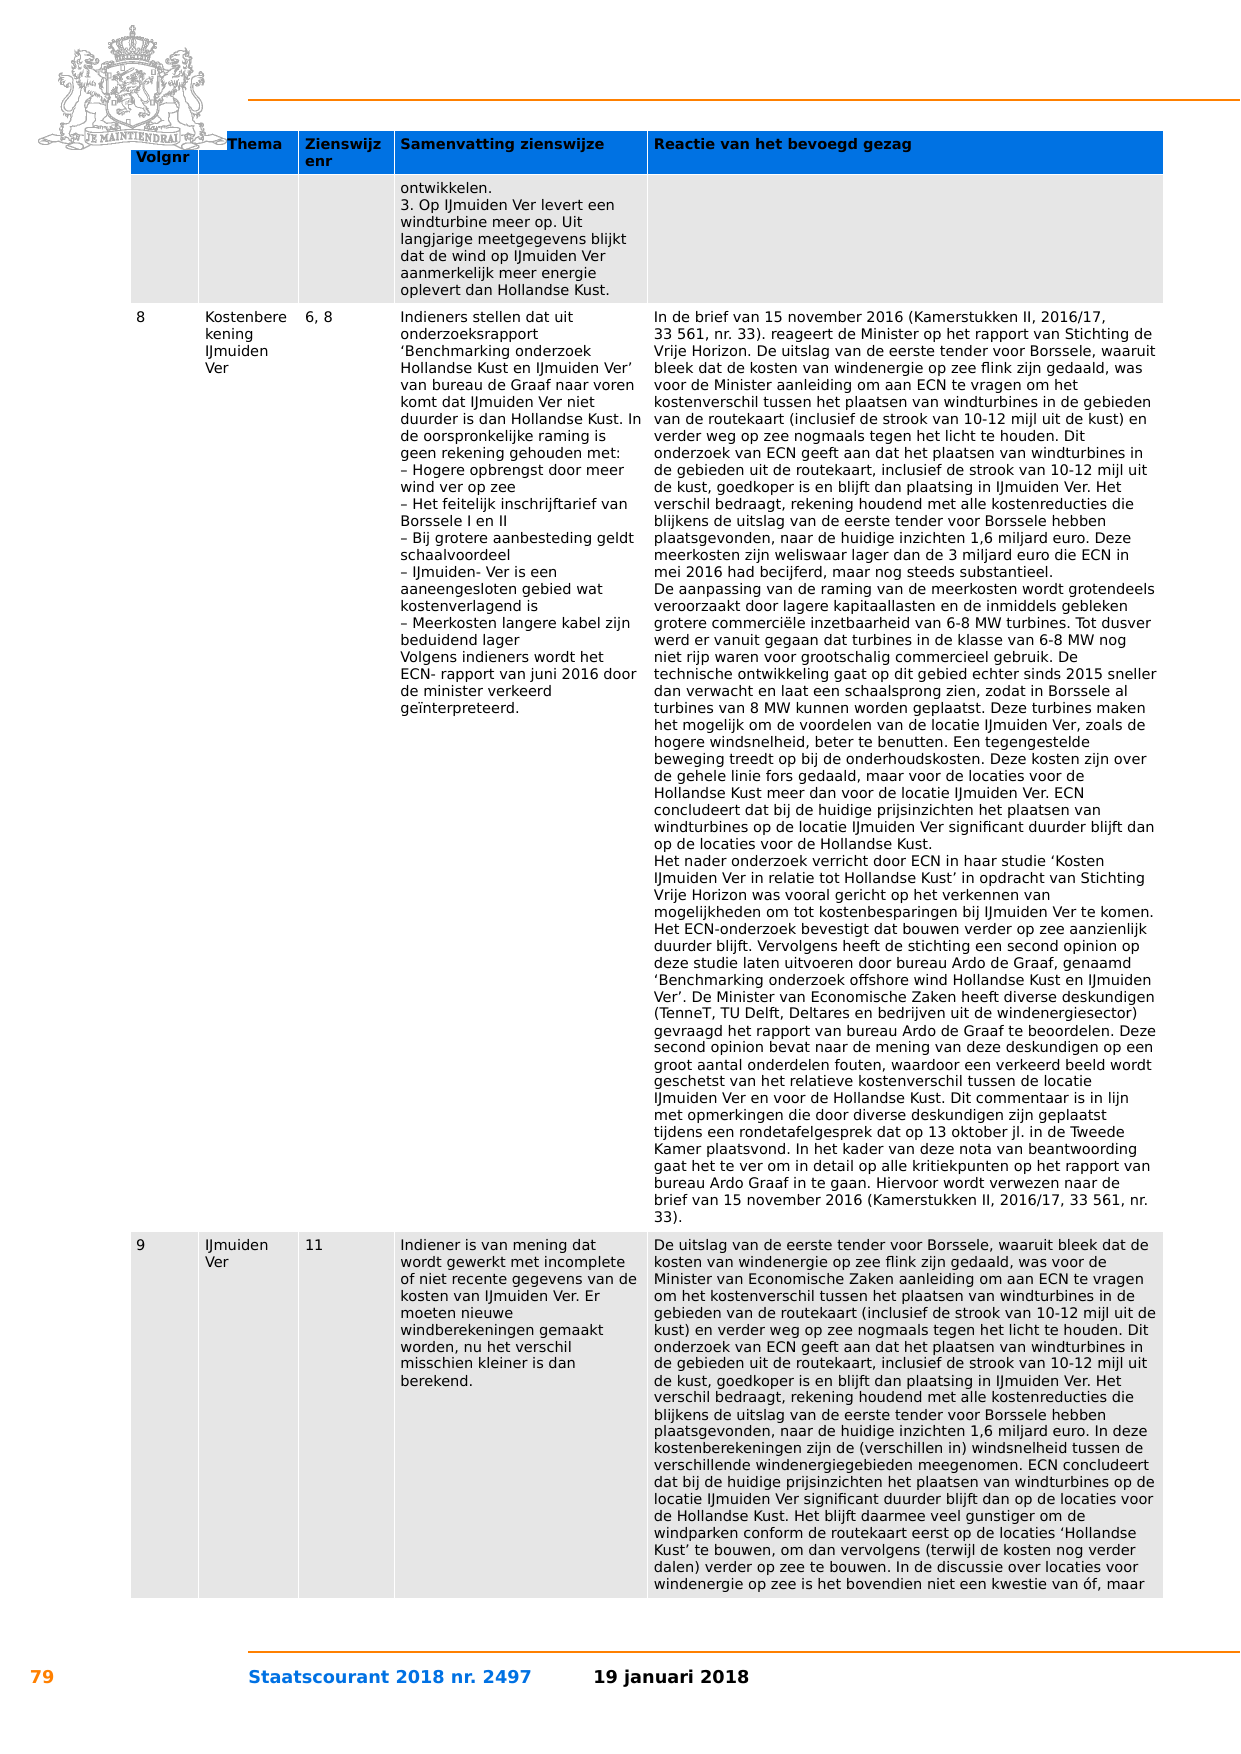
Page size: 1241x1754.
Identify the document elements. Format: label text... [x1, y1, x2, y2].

table_cell [131, 175, 198, 303]
table_cell ontwikkelen. 3. Op IJmuiden Ver levert een windturbine meer op. Uit langjarige meetgegevens blijkt dat de wind op IJmuiden Ver aanmerkelijk meer energie oplevert dan Hollandse Kust. [395, 175, 647, 303]
table_header Volgnr [131, 150, 198, 174]
table_cell 8 [131, 305, 198, 1231]
table_cell 6, 8 [299, 305, 394, 1231]
table_cell Indiener is van mening dat wordt gewerkt met incomplete of niet recente gegevens van de kosten van IJmuiden Ver. Er moeten nieuwe windberekeningen gemaakt worden, nu het verschil misschien kleiner is dan berekend. [395, 1232, 647, 1598]
table_header Samenvatting zienswijze [395, 131, 647, 174]
table_cell In de brief van 15 november 2016 (Kamerstukken II, 2016/17, 33 561, nr. 33). reageert de Minister op het rapport van Stichting de Vrije Horizon. De uitslag van de eerste tender voor Borssele, waaruit bleek dat de kosten van windenergie op zee flink zijn gedaald, was voor de Minister aanleiding om aan ECN te vragen om het kostenverschil tussen het plaatsen van windturbines in de gebieden van de routekaart (inclusief de strook van 10-12 mijl uit de kust) en verder weg op zee nogmaals tegen het licht te houden. Dit onderzoek van ECN geeft aan dat het plaatsen van windturbines in de gebieden uit de routekaart, inclusief de strook van 10-12 mijl uit de kust, goedkoper is en blijft dan plaatsing in IJmuiden Ver. Het verschil bedraagt, rekening houdend met alle kostenreducties die blijkens de uitslag van de eerste tender voor Borssele hebben plaatsgevonden, naar de huidige inzichten 1,6 miljard euro. Deze meerkosten zijn weliswaar lager dan de 3 miljard euro die ECN in mei 2016 had becijferd, maar nog steeds substantieel. De aanpassing van de raming van de meerkosten wordt grotendeels veroorzaakt door lagere kapitaallasten en de inmiddels gebleken grotere commerciële inzetbaarheid van 6-8 MW turbines. Tot dusver werd er vanuit gegaan dat turbines in de klasse van 6-8 MW nog niet rijp waren voor grootschalig commercieel gebruik. De technische ontwikkeling gaat op dit gebied echter sinds 2015 sneller dan verwacht en laat een schaalsprong zien, zodat in Borssele al turbines van 8 MW kunnen worden geplaatst. Deze turbines maken het mogelijk om de voordelen van de locatie IJmuiden Ver, zoals de hogere windsnelheid, beter te benutten. Een tegengestelde beweging treedt op bij de onderhoudskosten. Deze kosten zijn over de gehele linie fors gedaald, maar voor de locaties voor de Hollandse Kust meer dan voor de locatie IJmuiden Ver. ECN concludeert dat bij de huidige prijsinzichten het plaatsen van windturbines op de locatie IJmuiden Ver significant duurder blijft dan op de locaties voor de Hollandse Kust. Het nader onderzoek verricht door ECN in haar studie ‘Kosten IJmuiden Ver in relatie tot Hollandse Kust’ in opdracht van Stichting Vrije Horizon was vooral gericht op het verkennen van mogelijkheden om tot kostenbesparingen bij IJmuiden Ver te komen. Het ECN-onderzoek bevestigt dat bouwen verder op zee aanzienlijk duurder blijft. Vervolgens heeft de stichting een second opinion op deze studie laten uitvoeren door bureau Ardo de Graaf, genaamd ‘Benchmarking onderzoek offshore wind Hollandse Kust en IJmuiden Ver’. De Minister van Economische Zaken heeft diverse deskundigen (TenneT, TU Delft, Deltares en bedrijven uit de windenergiesector) gevraagd het rapport van bureau Ardo de Graaf te beoordelen. Deze second opinion bevat naar de mening van deze deskundigen op een groot aantal onderdelen fouten, waardoor een verkeerd beeld wordt geschetst van het relatieve kostenverschil tussen de locatie IJmuiden Ver en voor de Hollandse Kust. Dit commentaar is in lijn met opmerkingen die door diverse deskundigen zijn geplaatst tijdens een rondetafelgesprek dat op 13 oktober jl. in de Tweede Kamer plaatsvond. In het kader van deze nota van beantwoording gaat het te ver om in detail op alle kritiekpunten op het rapport van bureau Ardo Graaf in te gaan. Hiervoor wordt verwezen naar de brief van 15 november 2016 (Kamerstukken II, 2016/17, 33 561, nr. 33). [648, 305, 1163, 1231]
table_cell [648, 175, 1163, 303]
picture [38, 25, 227, 150]
table_header Reactie van het bevoegd gezag [648, 131, 1163, 174]
table_cell [299, 175, 394, 303]
table_cell IJmuiden Ver [199, 1232, 298, 1598]
table_cell Indieners stellen dat uit onderzoeksrapport ‘Benchmarking onderzoek Hollandse Kust en IJmuiden Ver’ van bureau de Graaf naar voren komt dat IJmuiden Ver niet duurder is dan Hollandse Kust. In de oorspronkelijke raming is geen rekening gehouden met: – Hogere opbrengst door meer wind ver op zee – Het feitelijk inschrijftarief van Borssele I en II – Bij grotere aanbesteding geldt schaalvoordeel – IJmuiden- Ver is een aaneengesloten gebied wat kostenverlagend is – Meerkosten langere kabel zijn beduidend lager Volgens indieners wordt het ECN- rapport van juni 2016 door de minister verkeerd geïnterpreteerd. [395, 305, 647, 1231]
table_header Zienswijzenr [299, 131, 394, 174]
table_cell [199, 175, 298, 303]
table_cell De uitslag van de eerste tender voor Borssele, waaruit bleek dat de kosten van windenergie op zee flink zijn gedaald, was voor de Minister van Economische Zaken aanleiding om aan ECN te vragen om het kostenverschil tussen het plaatsen van windturbines in de gebieden van de routekaart (inclusief de strook van 10-12 mijl uit de kust) en verder weg op zee nogmaals tegen het licht te houden. Dit onderzoek van ECN geeft aan dat het plaatsen van windturbines in de gebieden uit de routekaart, inclusief de strook van 10-12 mijl uit de kust, goedkoper is en blijft dan plaatsing in IJmuiden Ver. Het verschil bedraagt, rekening houdend met alle kostenreducties die blijkens de uitslag van de eerste tender voor Borssele hebben plaatsgevonden, naar de huidige inzichten 1,6 miljard euro. In deze kostenberekeningen zijn de (verschillen in) windsnelheid tussen de verschillende windenergiegebieden meegenomen. ECN concludeert dat bij de huidige prijsinzichten het plaatsen van windturbines op de locatie IJmuiden Ver significant duurder blijft dan op de locaties voor de Hollandse Kust. Het blijft daarmee veel gunstiger om de windparken conform de routekaart eerst op de locaties ‘Hollandse Kust’ te bouwen, om dan vervolgens (terwijl de kosten nog verder dalen) verder op zee te bouwen. In de discussie over locaties voor windenergie op zee is het bovendien niet een kwestie van óf, maar [648, 1232, 1163, 1598]
table_header Thema [199, 131, 298, 174]
table_cell 11 [299, 1232, 394, 1598]
table_cell 9 [131, 1232, 198, 1598]
table_cell Kostenberekening IJmuiden Ver [199, 305, 298, 1231]
